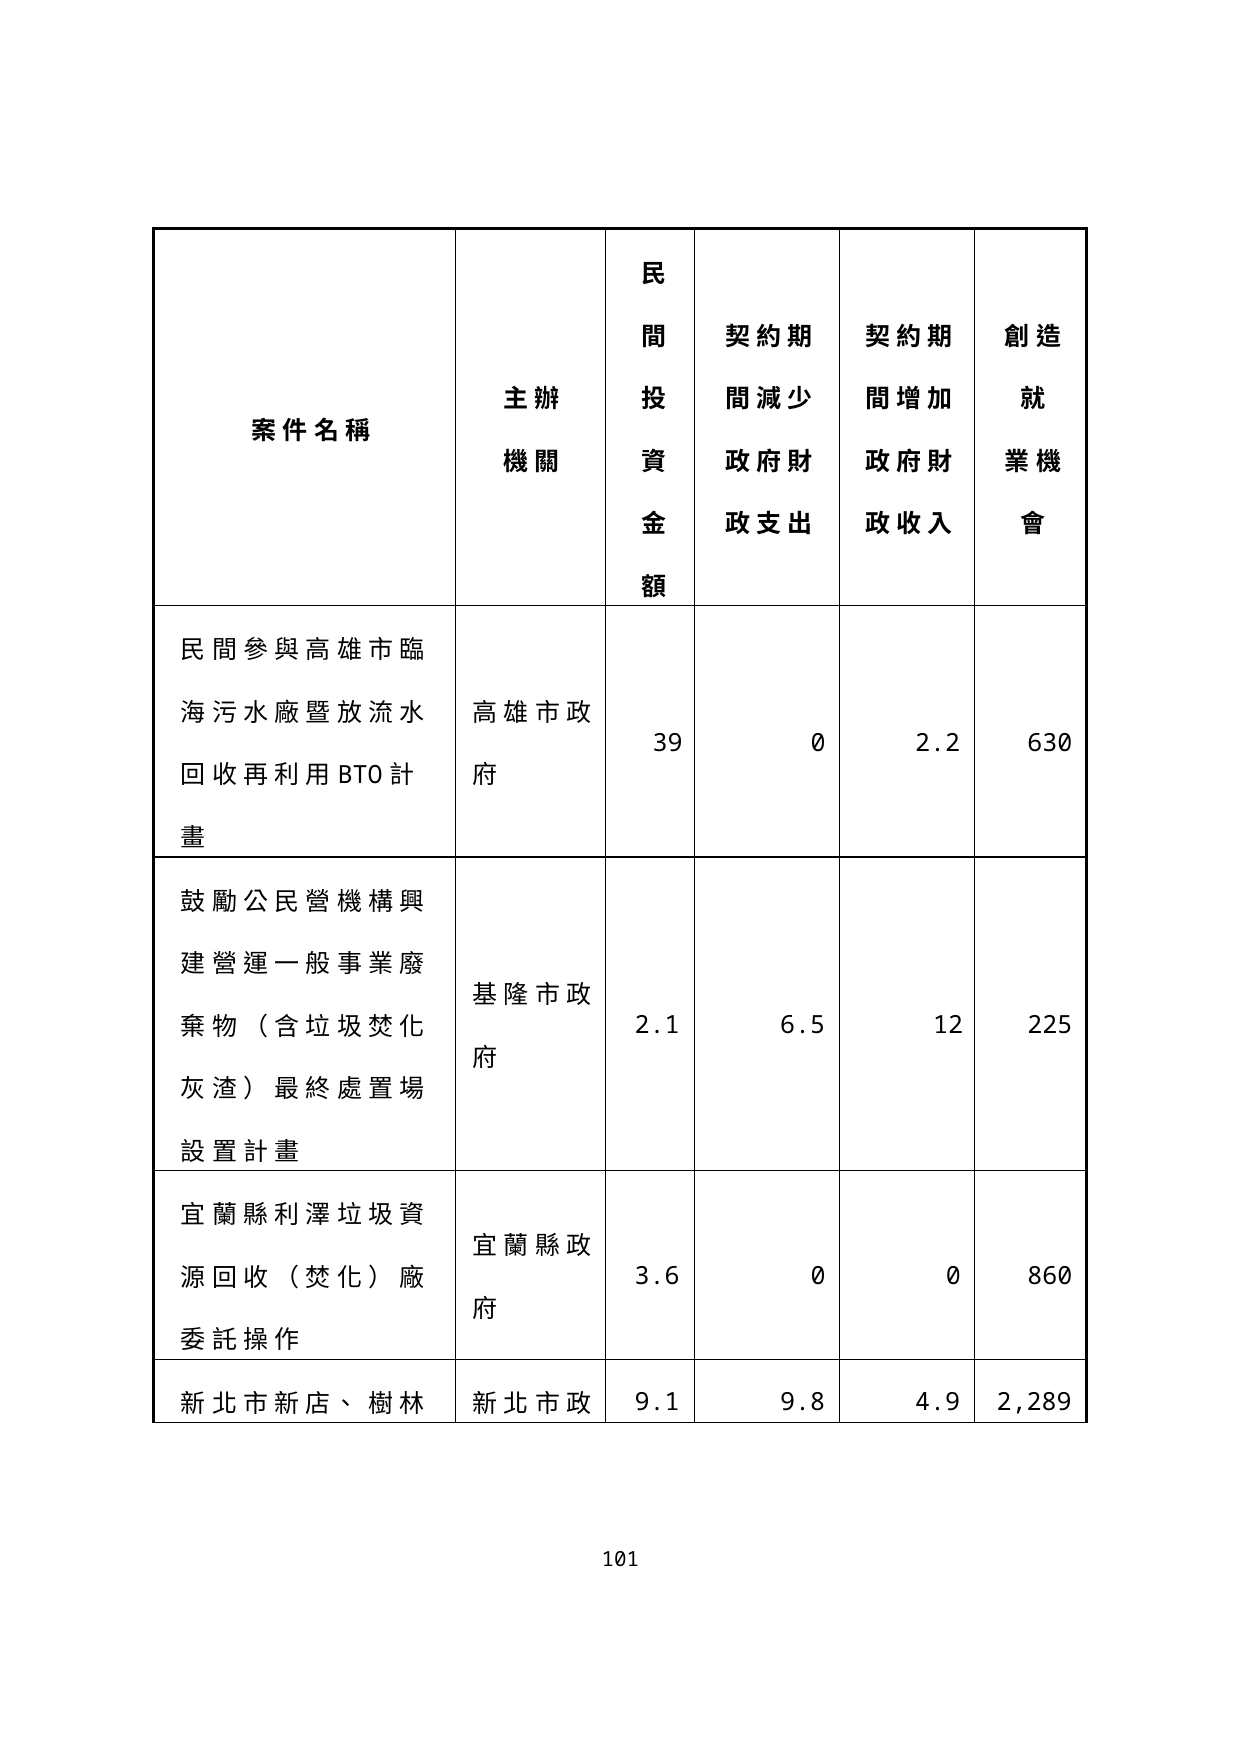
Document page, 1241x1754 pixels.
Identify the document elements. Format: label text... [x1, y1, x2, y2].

table_cell 9.1 [606, 1360, 694, 1422]
table_cell 0 [695, 1171, 839, 1358]
table_header 契約期間減少政府財政支出 [695, 230, 839, 605]
table_cell 宜蘭縣利澤垃圾資源回收（焚化）廠委託操作 [155, 1171, 455, 1358]
table_cell 225 [975, 858, 1085, 1170]
table_cell 0 [840, 1171, 974, 1358]
table_header 案件名稱 [155, 230, 455, 605]
table_cell 860 [975, 1171, 1085, 1358]
table_cell 新北市政 [456, 1360, 605, 1422]
table_cell 2,289 [975, 1360, 1085, 1422]
table_cell 宜蘭縣政府 [456, 1171, 605, 1358]
table_cell 民間參與高雄市臨海污水廠暨放流水回收再利用BTO計畫 [155, 606, 455, 856]
table_cell 2.1 [606, 858, 694, 1170]
table_cell 9.8 [695, 1360, 839, 1422]
table_header 創造就 業機會 [975, 230, 1085, 605]
table_cell 3.6 [606, 1171, 694, 1358]
table_header 主辦 機關 [456, 230, 605, 605]
table_cell 39 [606, 606, 694, 856]
table_cell 12 [840, 858, 974, 1170]
table_cell 鼓勵公民營機構興建營運一般事業廢棄物（含垃圾焚化灰渣）最終處置場設置計畫 [155, 858, 455, 1170]
table_cell 6.5 [695, 858, 839, 1170]
table_cell 基隆市政府 [456, 858, 605, 1170]
table_cell 4.9 [840, 1360, 974, 1422]
table_header 契約期間增加政府財政收入 [840, 230, 974, 605]
table_header 民間投資金額 [606, 230, 694, 605]
table_cell 630 [975, 606, 1085, 856]
table_cell 2.2 [840, 606, 974, 856]
table_cell 新北市新店、樹林 [155, 1360, 455, 1422]
table_cell 高雄市政府 [456, 606, 605, 856]
table_cell 0 [695, 606, 839, 856]
